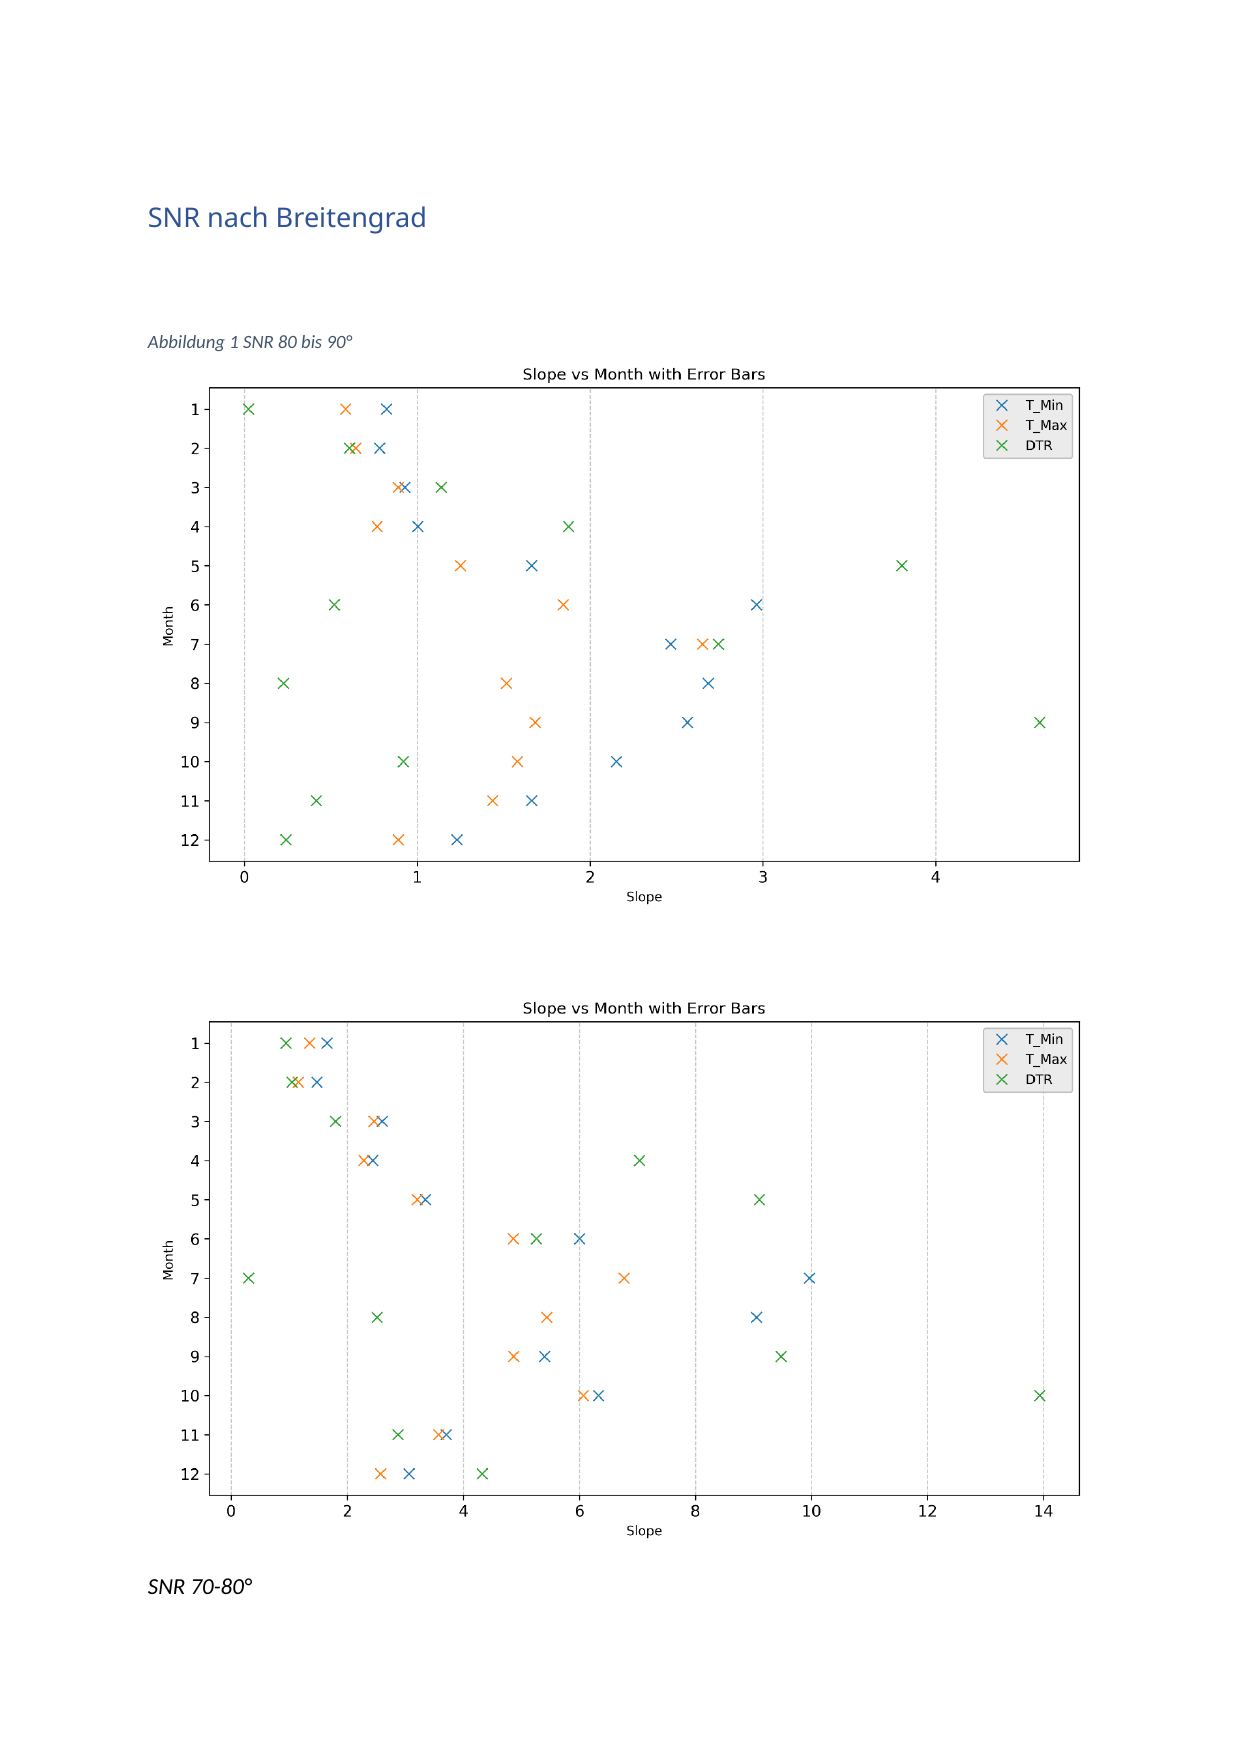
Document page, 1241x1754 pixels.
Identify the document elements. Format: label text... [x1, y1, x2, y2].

subtitle SNR nach Breitengrad [148, 198, 1093, 235]
text Abbildung 1 SNR 80 bis 90° [148, 330, 1093, 920]
text SNR 70-80° [148, 1572, 1093, 1600]
